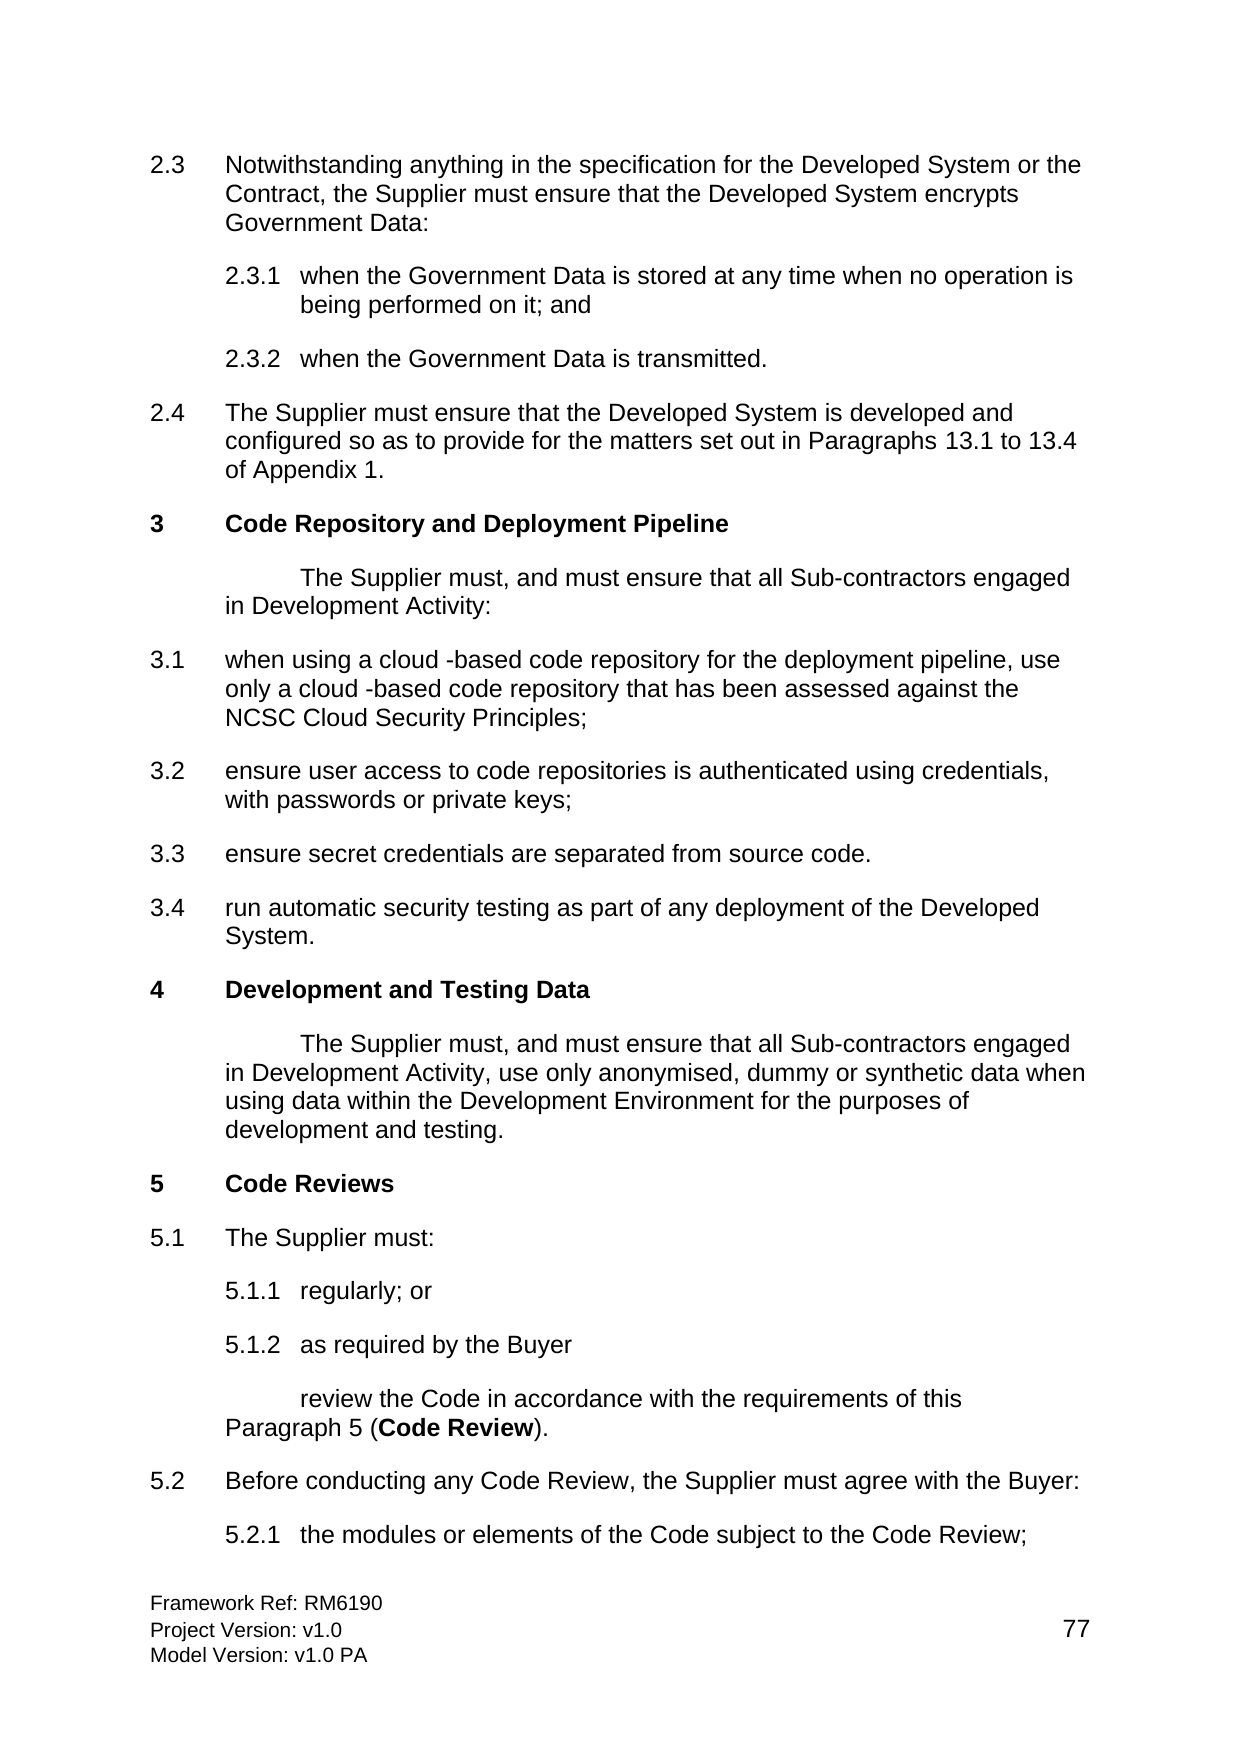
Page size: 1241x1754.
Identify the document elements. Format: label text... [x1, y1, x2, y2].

list regularly; or [225, 1276, 1090, 1305]
list when using a cloud -based code repository for the deployment pipeline, use only a cloud -based code repository that has been assessed against the NCSC Cloud Security Principles; [150, 645, 1090, 731]
list ensure user access to code repositories is authenticated using credentials, with passwords or private keys; [150, 756, 1090, 814]
list Code Reviews [150, 1169, 1090, 1197]
list Before conducting any Code Review, the Supplier must agree with the Buyer: [150, 1466, 1090, 1495]
list when the Government Data is stored at any time when no operation is being performed on it; and [225, 261, 1090, 319]
list as required by the Buyer [225, 1330, 1090, 1359]
list The Supplier must ensure that the Developed System is developed and configured so as to provide for the matters set out in Paragraphs 13.1 to 13.4 of Appendix 1. [150, 397, 1090, 484]
list The Supplier must: [150, 1222, 1090, 1251]
list Code Repository and Deployment Pipeline [150, 509, 1090, 537]
list Notwithstanding anything in the specification for the Developed System or the Contract, the Supplier must ensure that the Developed System encrypts Government Data: [150, 150, 1090, 236]
list the modules or elements of the Code subject to the Code Review; [225, 1520, 1090, 1549]
list review the Code in accordance with the requirements of this Paragraph 5 (Code Review). [225, 1384, 1090, 1441]
list when the Government Data is transmitted. [225, 344, 1090, 372]
list run automatic security testing as part of any deployment of the Developed System. [150, 892, 1090, 950]
list The Supplier must, and must ensure that all Sub-contractors engaged in Development Activity: [225, 562, 1090, 620]
list ensure secret credentials are separated from source code. [150, 839, 1090, 867]
list Development and Testing Data [150, 975, 1090, 1004]
list The Supplier must, and must ensure that all Sub-contractors engaged in Development Activity, use only anonymised, dummy or synthetic data when using data within the Development Environment for the purposes of development and testing. [225, 1029, 1090, 1144]
